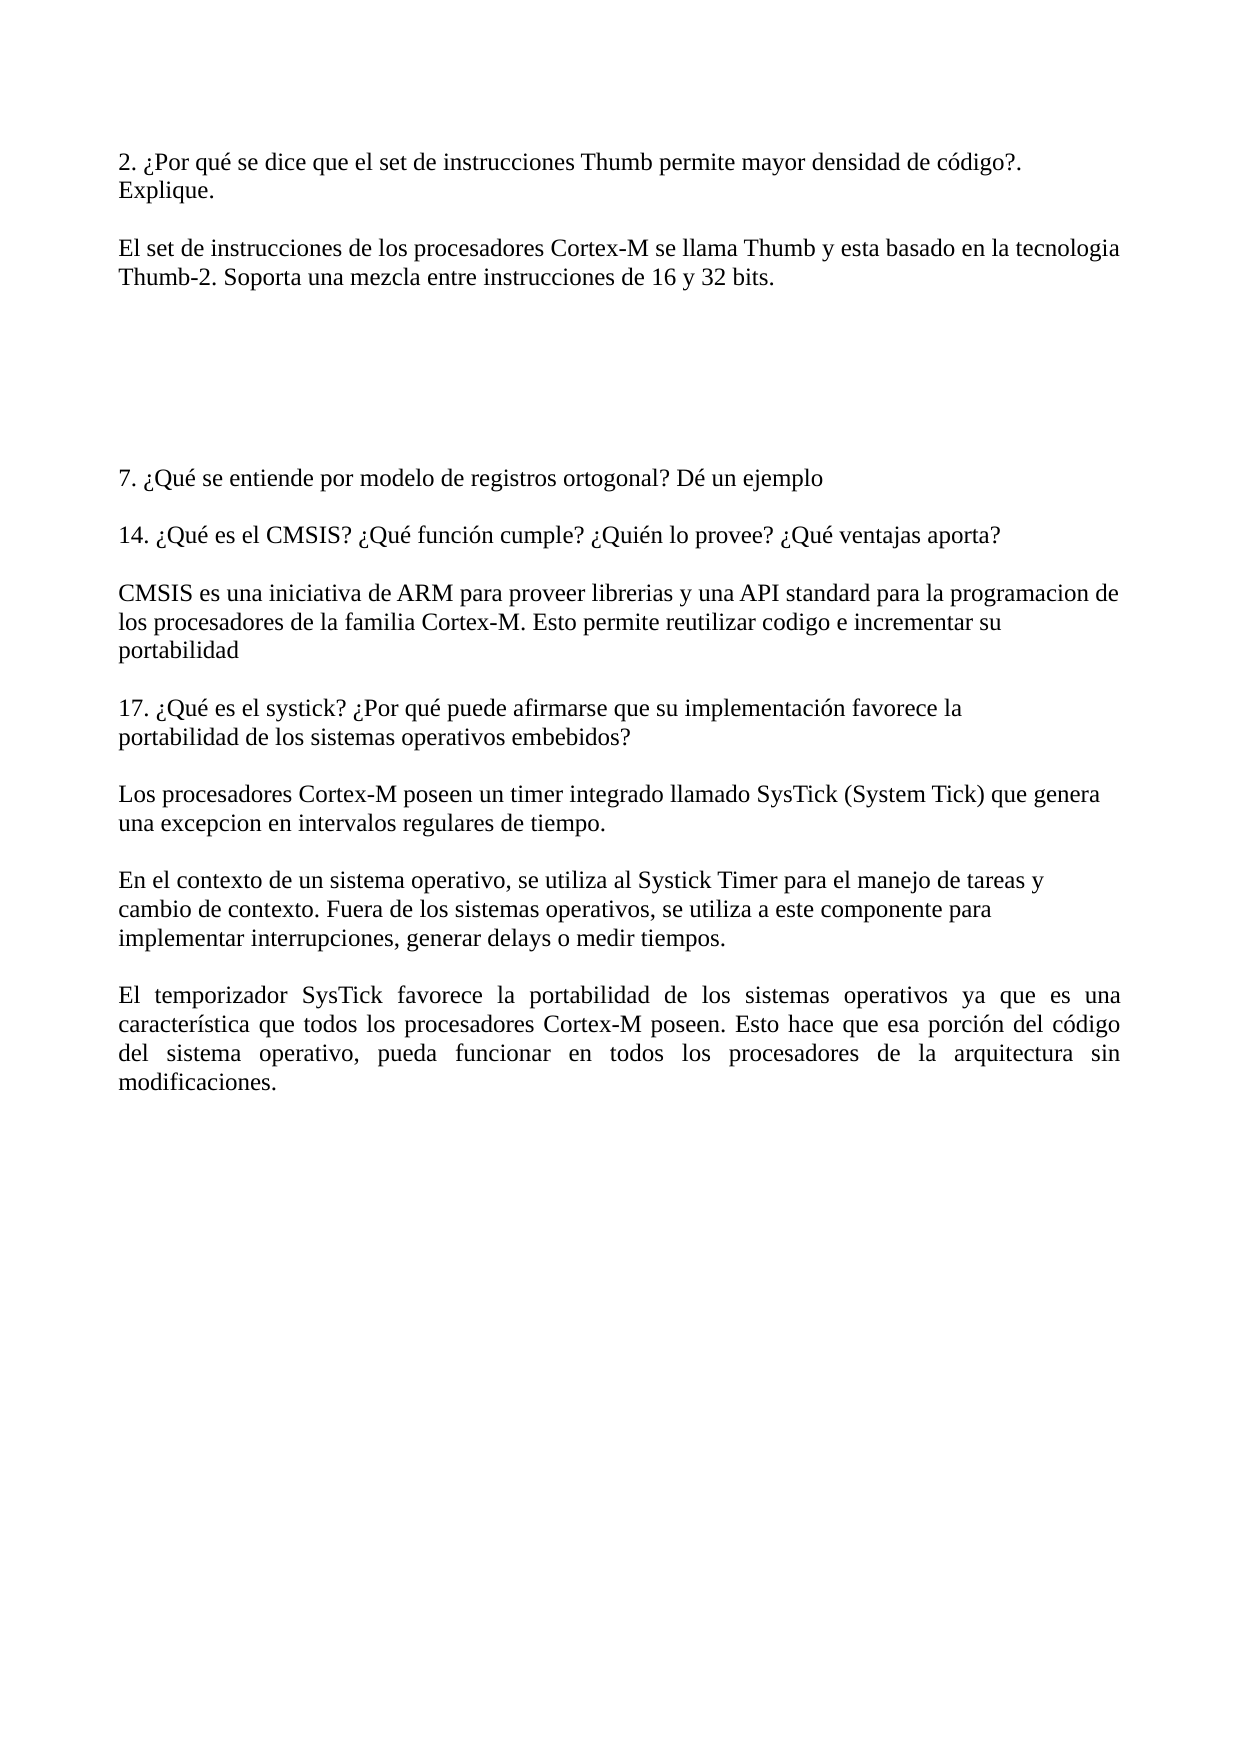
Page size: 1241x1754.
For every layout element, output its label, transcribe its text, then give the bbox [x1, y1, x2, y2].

text 2. ¿Por qué se dice que el set de instrucciones Thumb permite mayor densidad de código?. Explique. [118, 147, 1122, 204]
text Los procesadores Cortex-M poseen un timer integrado llamado SysTick (System Tick) que genera una excepcion en intervalos regulares de tiempo. [118, 779, 1122, 837]
text 17. ¿Qué es el systick? ¿Por qué puede afirmarse que su implementación favorece la [118, 693, 1122, 722]
text 14. ¿Qué es el CMSIS? ¿Qué función cumple? ¿Quién lo provee? ¿Qué ventajas aporta? [118, 521, 1122, 549]
text En el contexto de un sistema operativo, se utiliza al Systick Timer para el manejo de tareas y cambio de contexto. Fuera de los sistemas operativos, se utiliza a este componente para implementar interrupciones, generar delays o medir tiempos. [118, 866, 1122, 952]
text El set de instrucciones de los procesadores Cortex-M se llama Thumb y esta basado en la tecnologia Thumb-2. Soporta una mezcla entre instrucciones de 16 y 32 bits. [118, 233, 1122, 291]
text 7. ¿Qué se entiende por modelo de registros ortogonal? Dé un ejemplo [118, 463, 1122, 492]
text El temporizador SysTick favorece la portabilidad de los sistemas operativos ya que es una característica que todos los procesadores Cortex-M poseen. Esto hace que esa porción del código del sistema operativo, pueda funcionar en todos los procesadores de la arquitectura sin modificaciones. [118, 981, 1122, 1096]
text portabilidad de los sistemas operativos embebidos? [118, 722, 1122, 751]
text CMSIS es una iniciativa de ARM para proveer librerias y una API standard para la programacion de los procesadores de la familia Cortex-M. Esto permite reutilizar codigo e incrementar su portabilidad [118, 578, 1122, 664]
